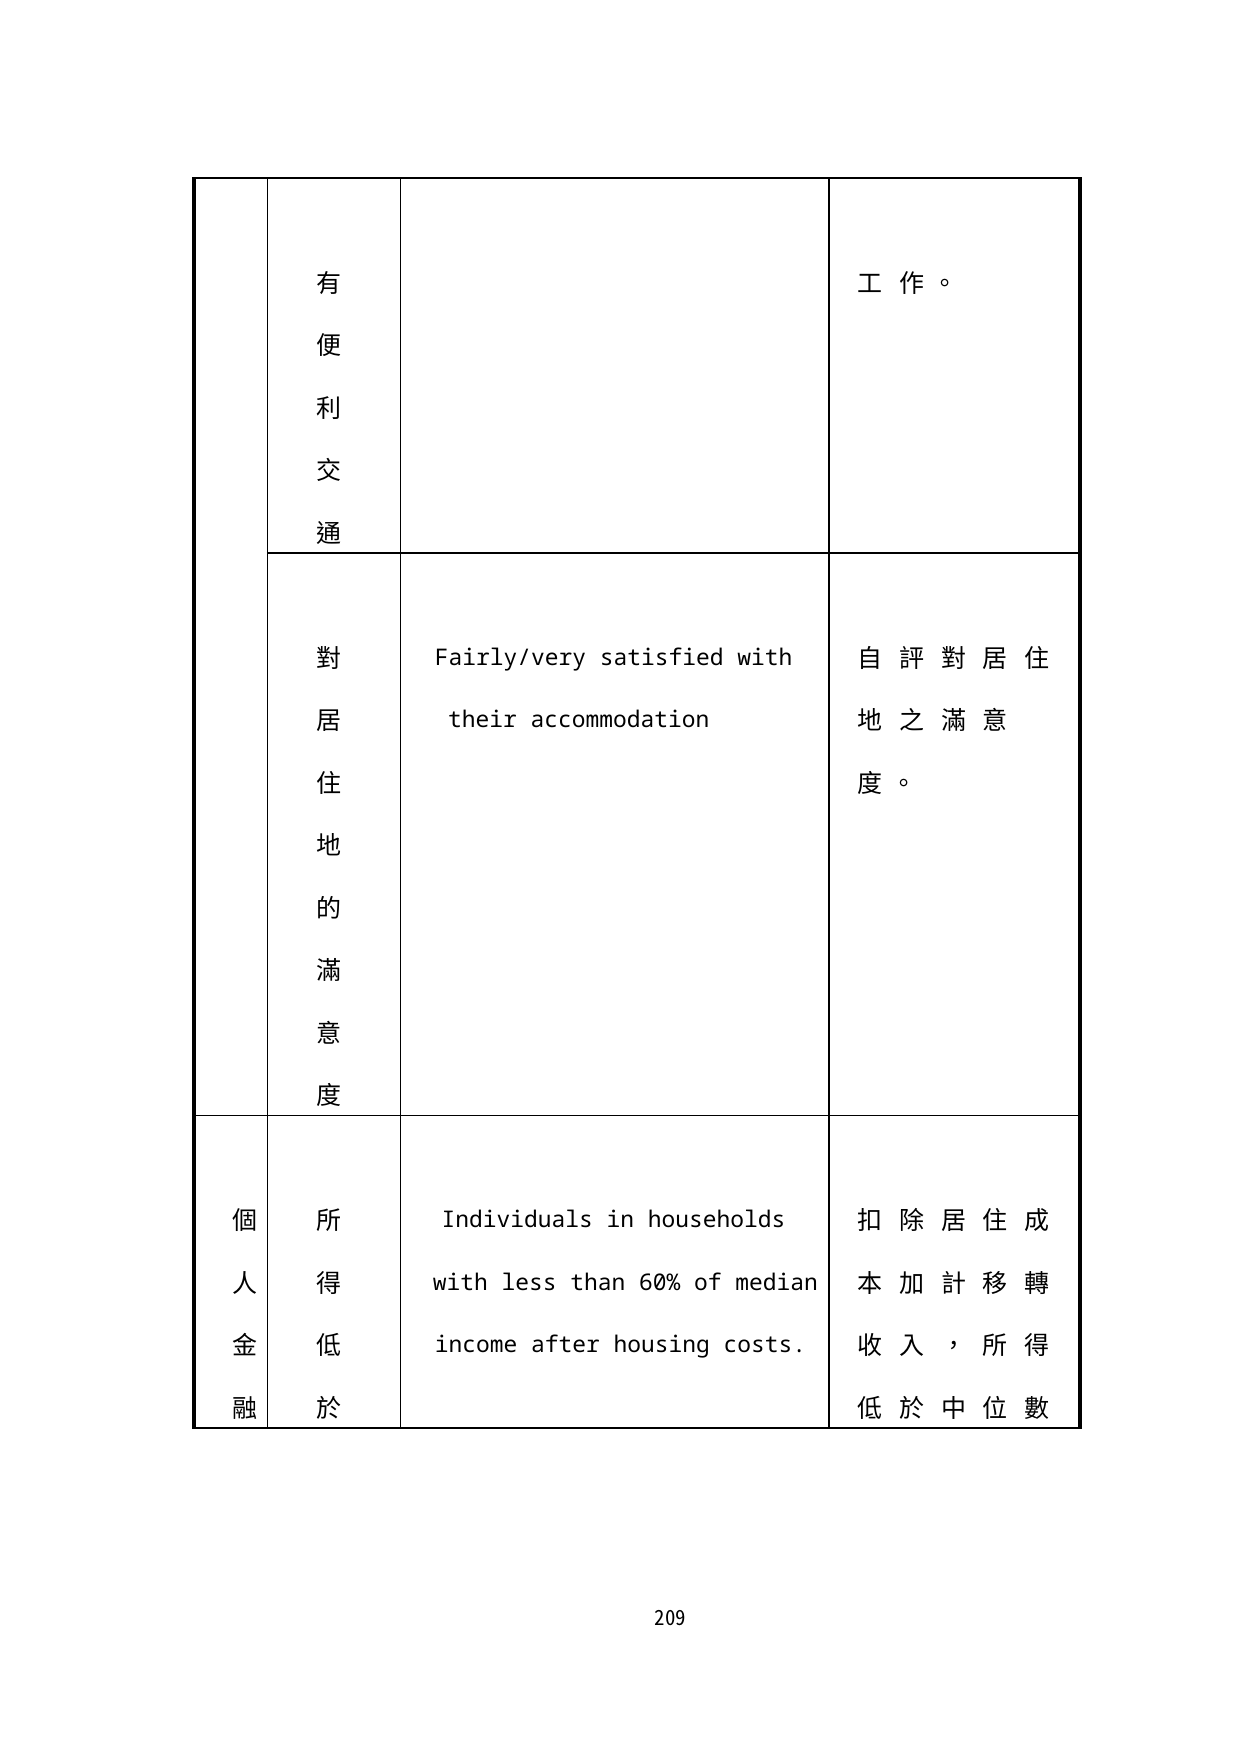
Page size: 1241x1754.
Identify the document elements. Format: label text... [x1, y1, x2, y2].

table_cell 扣除居住成本加計移轉收入，所得低於中位數 [830, 1116, 1078, 1427]
table_cell 自評對居住地之滿意度。 [830, 554, 1078, 1115]
table_cell 有便利交通 [268, 179, 400, 552]
table_cell [401, 179, 828, 552]
table_cell 個人金融 [196, 1116, 267, 1427]
table_cell [196, 179, 267, 1115]
table_cell Individuals in households with less than 60% of median income after housing costs. [401, 1116, 828, 1427]
table_cell 對居住地的滿意度 [268, 554, 400, 1115]
table_cell 所得低於 [268, 1116, 400, 1427]
table_cell Fairly/very satisfied with their accommodation [401, 554, 828, 1115]
table_cell 工作。 [830, 179, 1078, 552]
